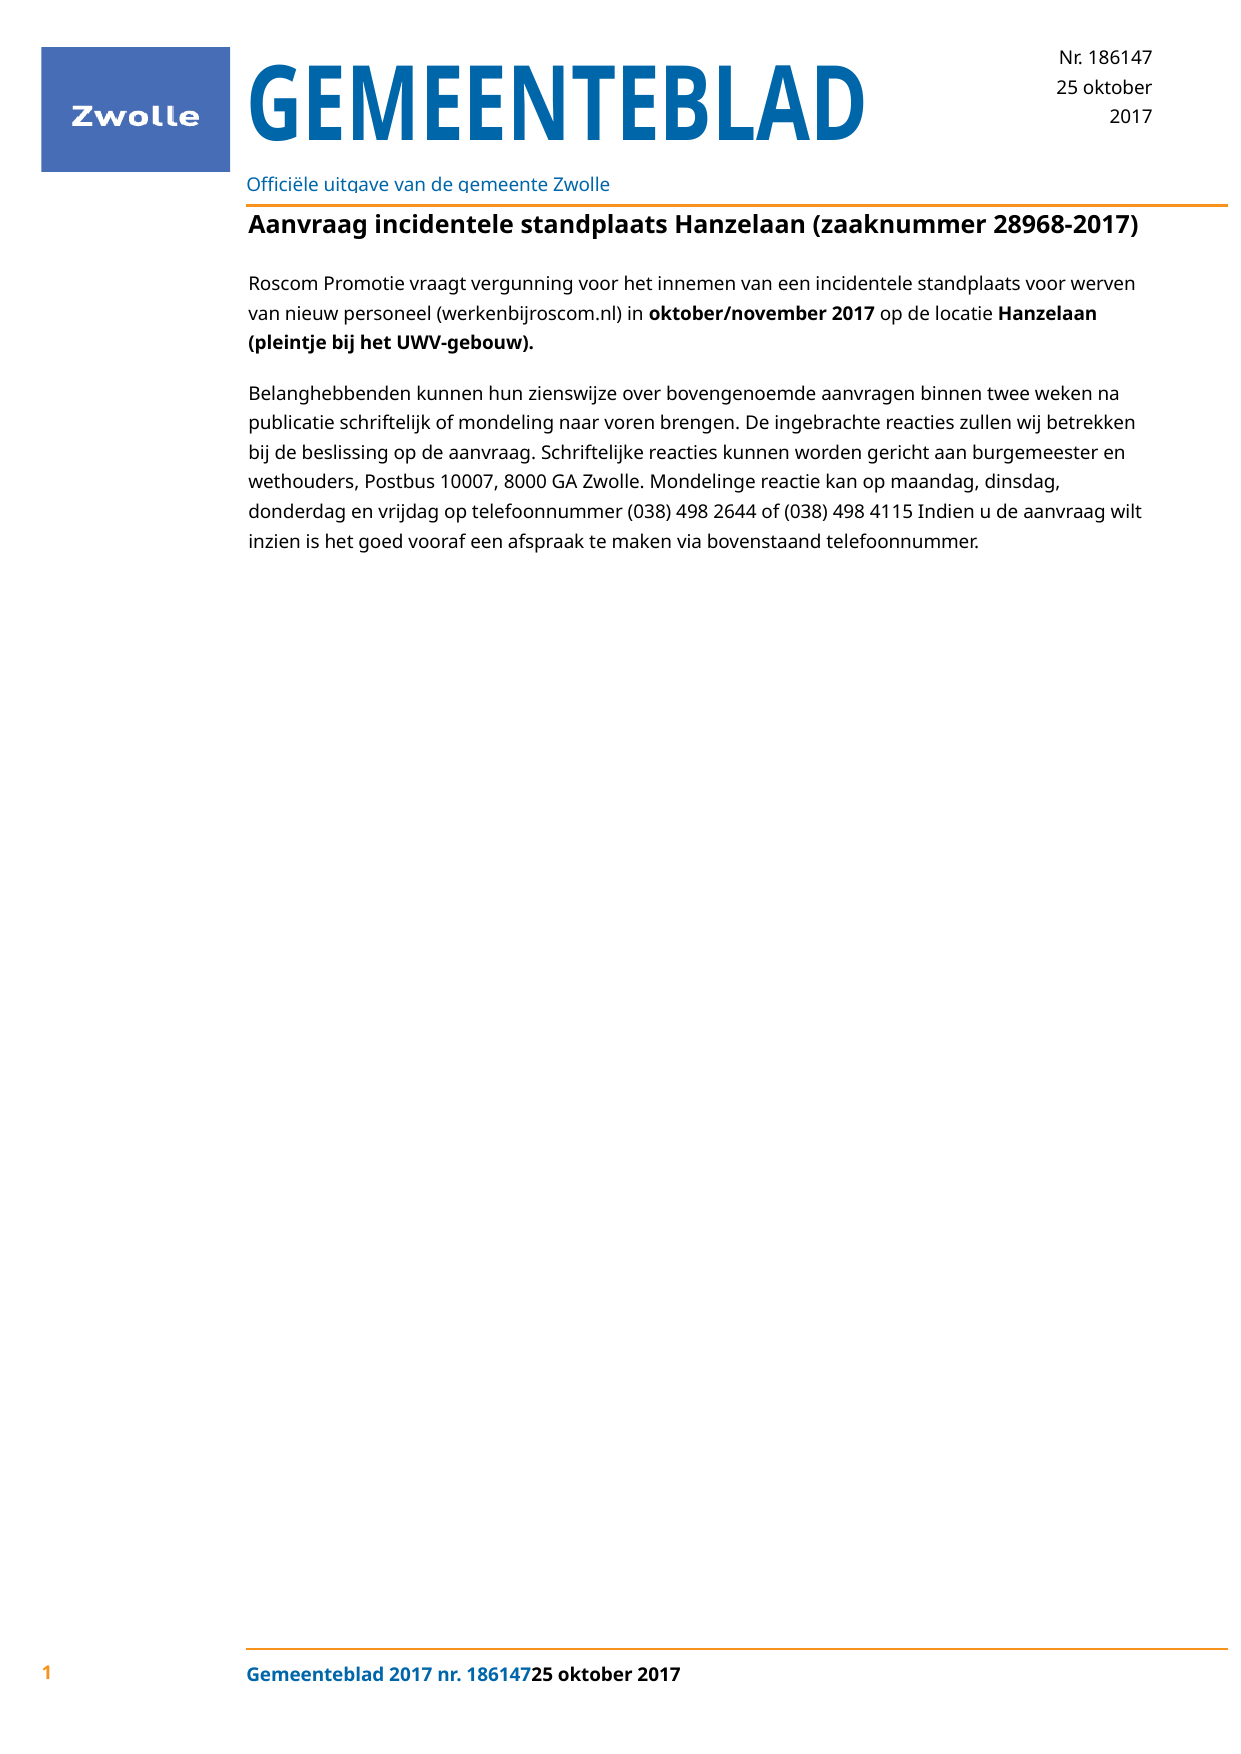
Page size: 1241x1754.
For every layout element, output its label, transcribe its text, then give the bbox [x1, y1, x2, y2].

text Roscom Promotie vraagt vergunning voor het innemen van een incidentele standplaats voor werven van nieuw personeel (werkenbijroscom.nl) in oktober/november 2017 op de locatie Hanzelaan (pleintje bij het UWV-gebouw). [248, 270, 1152, 355]
text Aanvraag incidentele standplaats Hanzelaan (zaaknummer 28968-2017) [248, 207, 1152, 241]
text Belanghebbenden kunnen hun zienswijze over bovengenoemde aanvragen binnen twee weken na publicatie schriftelijk of mondeling naar voren brengen. De ingebrachte reacties zullen wij betrekken bij de beslissing op de aanvraag. Schriftelijke reacties kunnen worden gericht aan burgemeester en wethouders, Postbus 10007, 8000 GA Zwolle. Mondelinge reactie kan op maandag, dinsdag, donderdag en vrijdag op telefoonnummer (038) 498 2644 of (038) 498 4115 Indien u de aanvraag wilt inzien is het goed vooraf een afspraak te maken via bovenstaand telefoonnummer. [248, 380, 1152, 553]
picture [41, 47, 231, 172]
